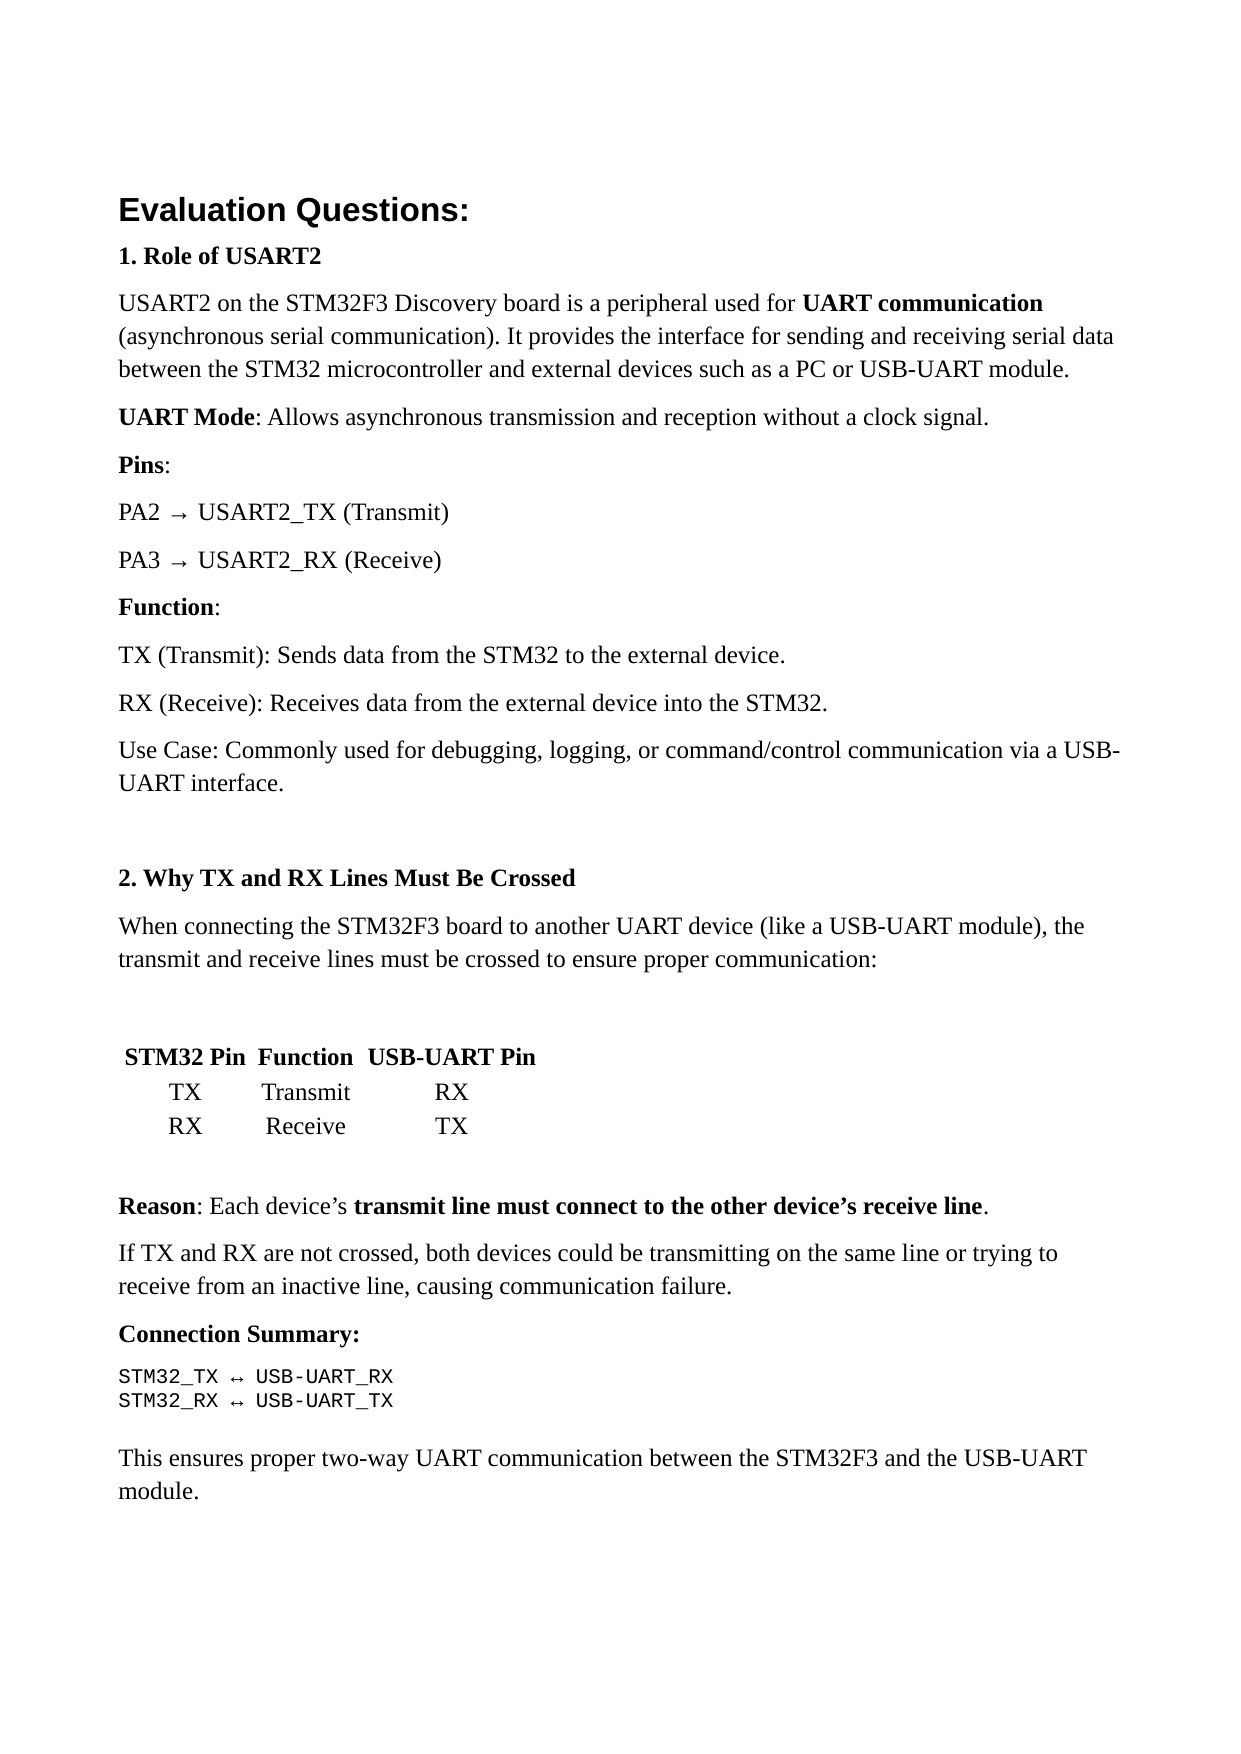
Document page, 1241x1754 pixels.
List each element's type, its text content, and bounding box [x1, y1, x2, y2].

text UART Mode: Allows asynchronous transmission and reception without a clock signal. [118, 402, 1122, 431]
table_header STM32 Pin [118, 1039, 252, 1074]
text Function: [118, 592, 1122, 621]
subtitle Evaluation Questions: [118, 190, 1122, 228]
text Use Case: Commonly used for debugging, logging, or command/control communication via a USB-UART interface. [118, 735, 1122, 797]
text Pins: [118, 450, 1122, 478]
text PA2 → USART2_TX (Transmit) [118, 497, 1122, 526]
text TX (Transmit): Sends data from the STM32 to the external device. [118, 640, 1122, 669]
table_cell TX [359, 1109, 544, 1143]
text RX (Receive): Receives data from the external device into the STM32. [118, 688, 1122, 716]
table_header USB-UART Pin [359, 1039, 544, 1074]
text When connecting the STM32F3 board to another UART device (like a USB-UART module), the transmit and receive lines must be crossed to ensure proper communication: [118, 911, 1122, 973]
table_cell TX [118, 1074, 252, 1108]
text This ensures proper two-way UART communication between the STM32F3 and the USB-UART module. [118, 1443, 1122, 1505]
text Connection Summary: [118, 1319, 1122, 1348]
text STM32_RX ↔ USB-UART_TX [118, 1390, 1122, 1414]
table_cell Transmit [252, 1074, 359, 1108]
text PA3 → USART2_RX (Receive) [118, 545, 1122, 574]
table_cell RX [118, 1109, 252, 1143]
text 1. Role of USART2 [118, 241, 1122, 269]
text STM32_TX ↔ USB-UART_RX [118, 1367, 1122, 1390]
text 2. Why TX and RX Lines Must Be Crossed [118, 863, 1122, 892]
text Reason: Each device’s transmit line must connect to the other device’s receive line. [118, 1191, 1122, 1219]
table_cell RX [359, 1074, 544, 1108]
table_header Function [252, 1039, 359, 1074]
table_cell Receive [252, 1109, 359, 1143]
text USART2 on the STM32F3 Discovery board is a peripheral used for UART communication (asynchronous serial communication). It provides the interface for sending and receiving serial data between the STM32 microcontroller and external devices such as a PC or USB-UART module. [118, 288, 1122, 383]
text If TX and RX are not crossed, both devices could be transmitting on the same line or trying to receive from an inactive line, causing communication failure. [118, 1238, 1122, 1300]
